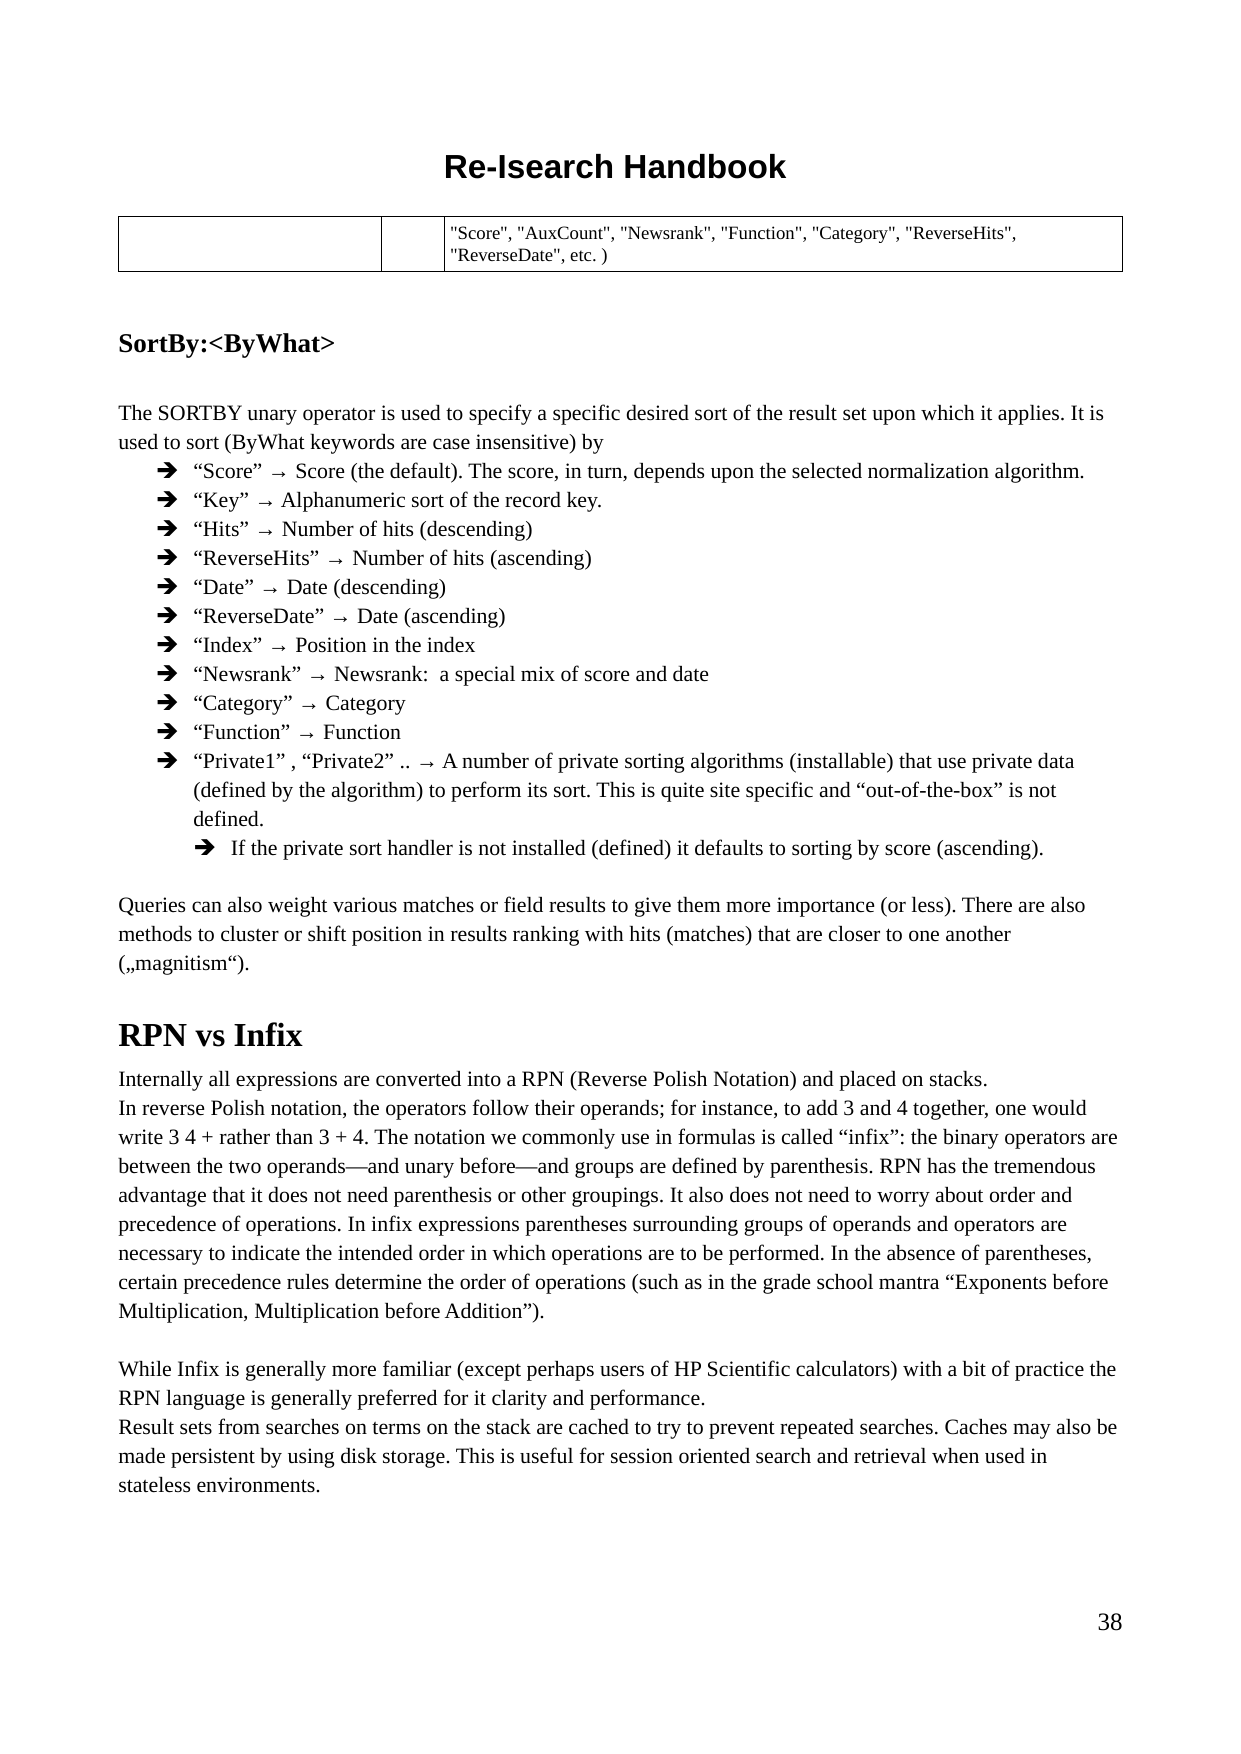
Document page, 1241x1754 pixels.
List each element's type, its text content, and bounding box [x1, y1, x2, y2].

list “Score” → Score (the default). The score, in turn, depends upon the selected normalization algorithm. [156, 458, 1122, 483]
subtitle RPN vs Infix [118, 1015, 1122, 1054]
list “Index” → Position in the index [156, 632, 1122, 657]
table_cell [382, 217, 444, 271]
list “ReverseHits” → Number of hits (ascending) [156, 545, 1122, 570]
table_cell [119, 217, 381, 271]
list “Function” → Function [156, 719, 1122, 744]
subtitle SortBy:<ByWhat> [118, 327, 1122, 359]
text In reverse Polish notation, the operators follow their operands; for instance, to add 3 and 4 together, one would write 3 4 + rather than 3 + 4. The notation we commonly use in formulas is called “infix”: the binary operators are between the two operands—and unary before—and groups are defined by parenthesis. RPN has the tremendous advantage that it does not need parenthesis or other groupings. It also does not need to worry about order and precedence of operations. In infix expressions parentheses surrounding groups of operands and operators are necessary to indicate the intended order in which operations are to be performed. In the absence of parentheses, certain precedence rules determine the order of operations (such as in the grade school mantra “Exponents before Multiplication, Multiplication before Addition”). [118, 1095, 1122, 1323]
text Result sets from searches on terms on the stack are cached to try to prevent repeated searches. Caches may also be made persistent by using disk storage. This is useful for session oriented search and retrieval when used in stateless environments. [118, 1414, 1122, 1497]
text While Infix is generally more familiar (except perhaps users of HP Scientific calculators) with a bit of practice the RPN language is generally preferred for it clarity and performance. [118, 1356, 1122, 1410]
text Queries can also weight various matches or field results to give them more importance (or less). There are also methods to cluster or shift position in results ranking with hits (matches) that are closer to one another („magnitism“). [118, 892, 1122, 976]
list “Private1” , “Private2” .. → A number of private sorting algorithms (installable) that use private data (defined by the algorithm) to perform its sort. This is quite site specific and “out-of-the-box” is not defined. [156, 748, 1122, 831]
list “Hits” → Number of hits (descending) [156, 516, 1122, 541]
list “Key” → Alphanumeric sort of the record key. [156, 487, 1122, 512]
list “ReverseDate” → Date (ascending) [156, 603, 1122, 628]
text Internally all expressions are converted into a RPN (Reverse Polish Notation) and placed on stacks. [118, 1066, 1122, 1091]
list “Date” → Date (descending) [156, 574, 1122, 599]
list “Newsrank” → Newsrank: a special mix of score and date [156, 661, 1122, 686]
list If the private sort handler is not installed (defined) it defaults to sorting by score (ascending). [193, 834, 1122, 860]
list “Category” → Category [156, 690, 1122, 715]
text The SORTBY unary operator is used to specify a specific desired sort of the result set upon which it applies. It is used to sort (ByWhat keywords are case insensitive) by [118, 400, 1122, 454]
table_cell "Score", "AuxCount", "Newsrank", "Function", "Category", "ReverseHits", "ReverseDate", etc. ) [445, 217, 1122, 271]
